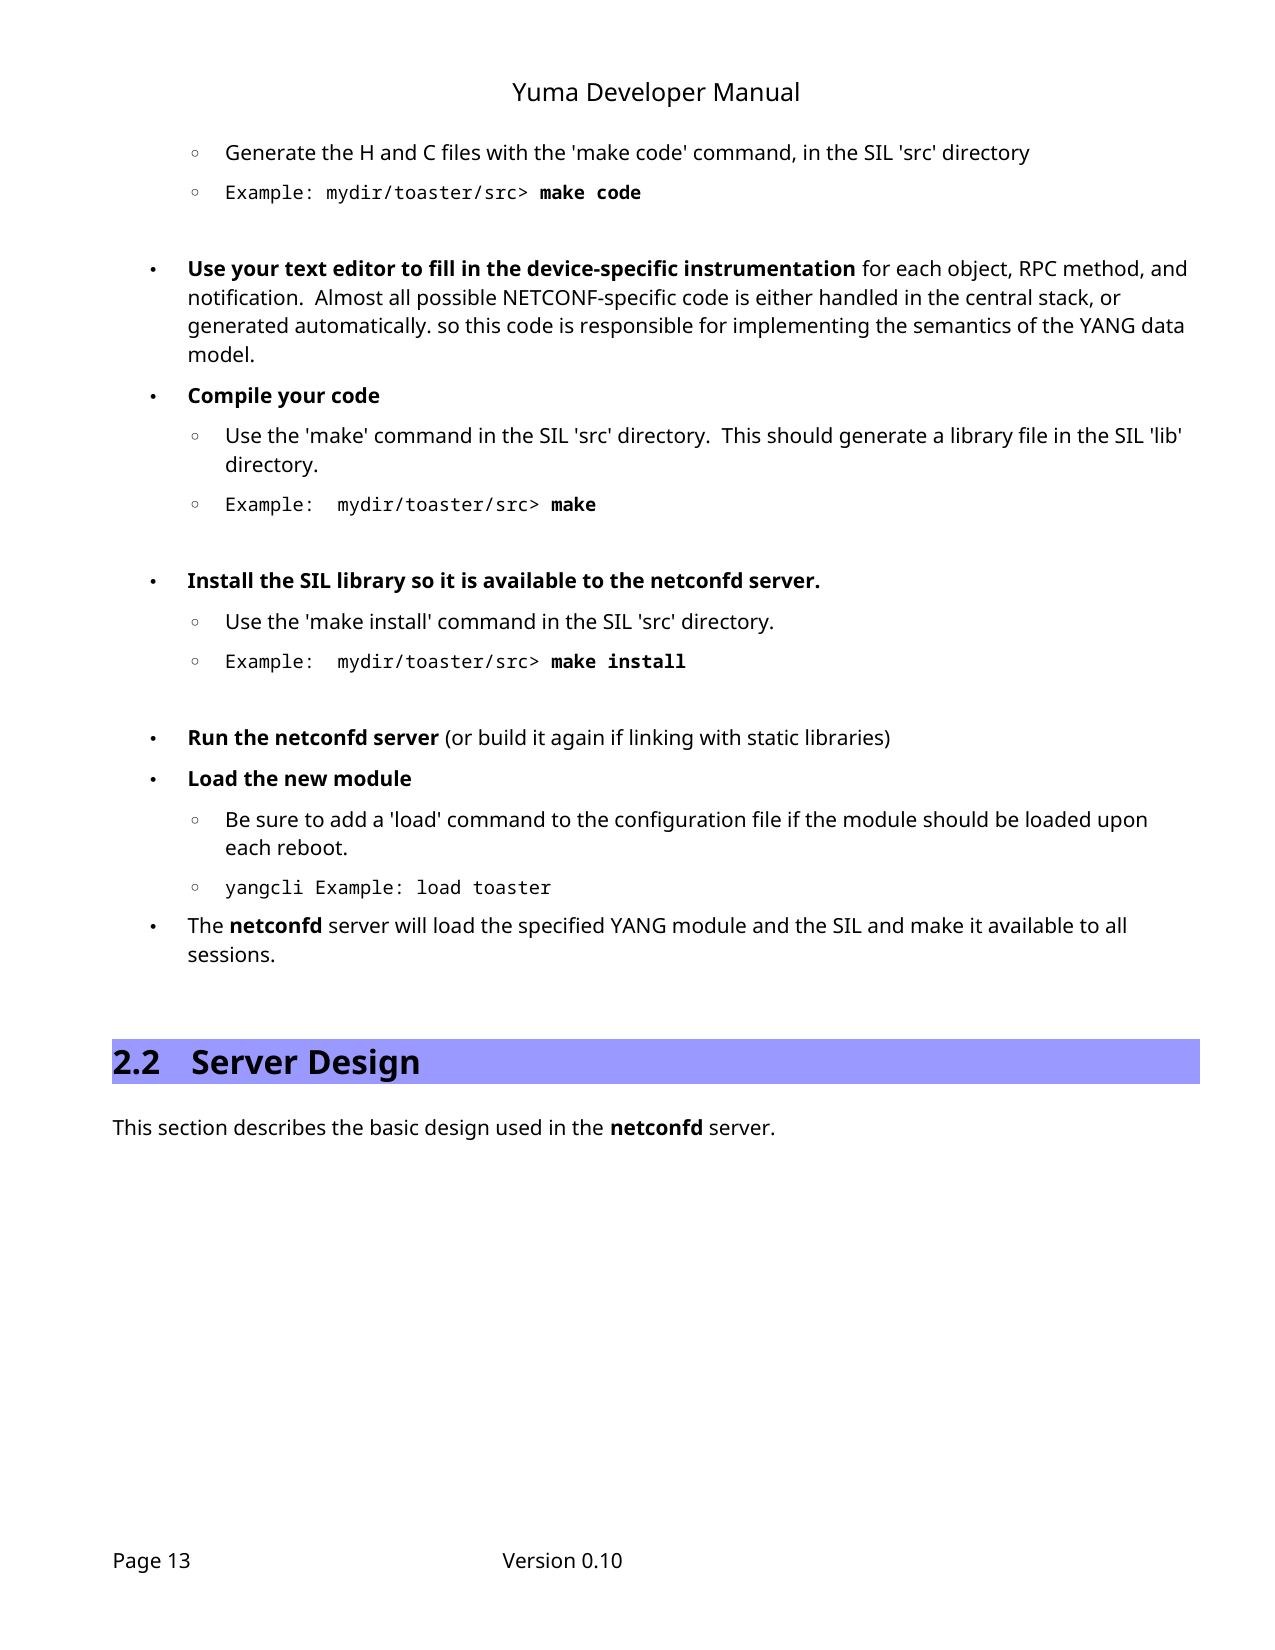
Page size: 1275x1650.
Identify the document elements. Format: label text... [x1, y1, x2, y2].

list Use the 'make install' command in the SIL 'src' directory. [187, 607, 1200, 635]
list Example: mydir/toaster/src> make [187, 491, 1200, 517]
text This section describes the basic design used in the netconfd server. [112, 1113, 1200, 1142]
list Use your text editor to fill in the device-specific instrumentation for each object, RPC method, and notification. Almost all possible NETCONF-specific code is either handled in the central stack, or generated automatically. so this code is responsible for implementing the semantics of the YANG data model. [150, 254, 1200, 368]
list yangcli Example: load toaster [187, 874, 1200, 900]
list Be sure to add a 'load' command to the configuration file if the module should be loaded upon each reboot. [187, 805, 1200, 862]
list Run the netconfd server (or build it again if linking with static libraries) [150, 723, 1200, 751]
subtitle Server Design [112, 1039, 1200, 1084]
list Example: mydir/toaster/src> make install [187, 648, 1200, 673]
list Generate the H and C files with the 'make code' command, in the SIL 'src' directory [187, 138, 1200, 167]
list Install the SIL library so it is available to the netconfd server. [150, 566, 1200, 594]
list Compile your code [150, 381, 1200, 409]
list Example: mydir/toaster/src> make code [187, 179, 1200, 205]
list Use the 'make' command in the SIL 'src' directory. This should generate a library file in the SIL 'lib' directory. [187, 422, 1200, 478]
list The netconfd server will load the specified YANG module and the SIL and make it available to all sessions. [150, 912, 1200, 968]
list Load the new module [150, 764, 1200, 792]
